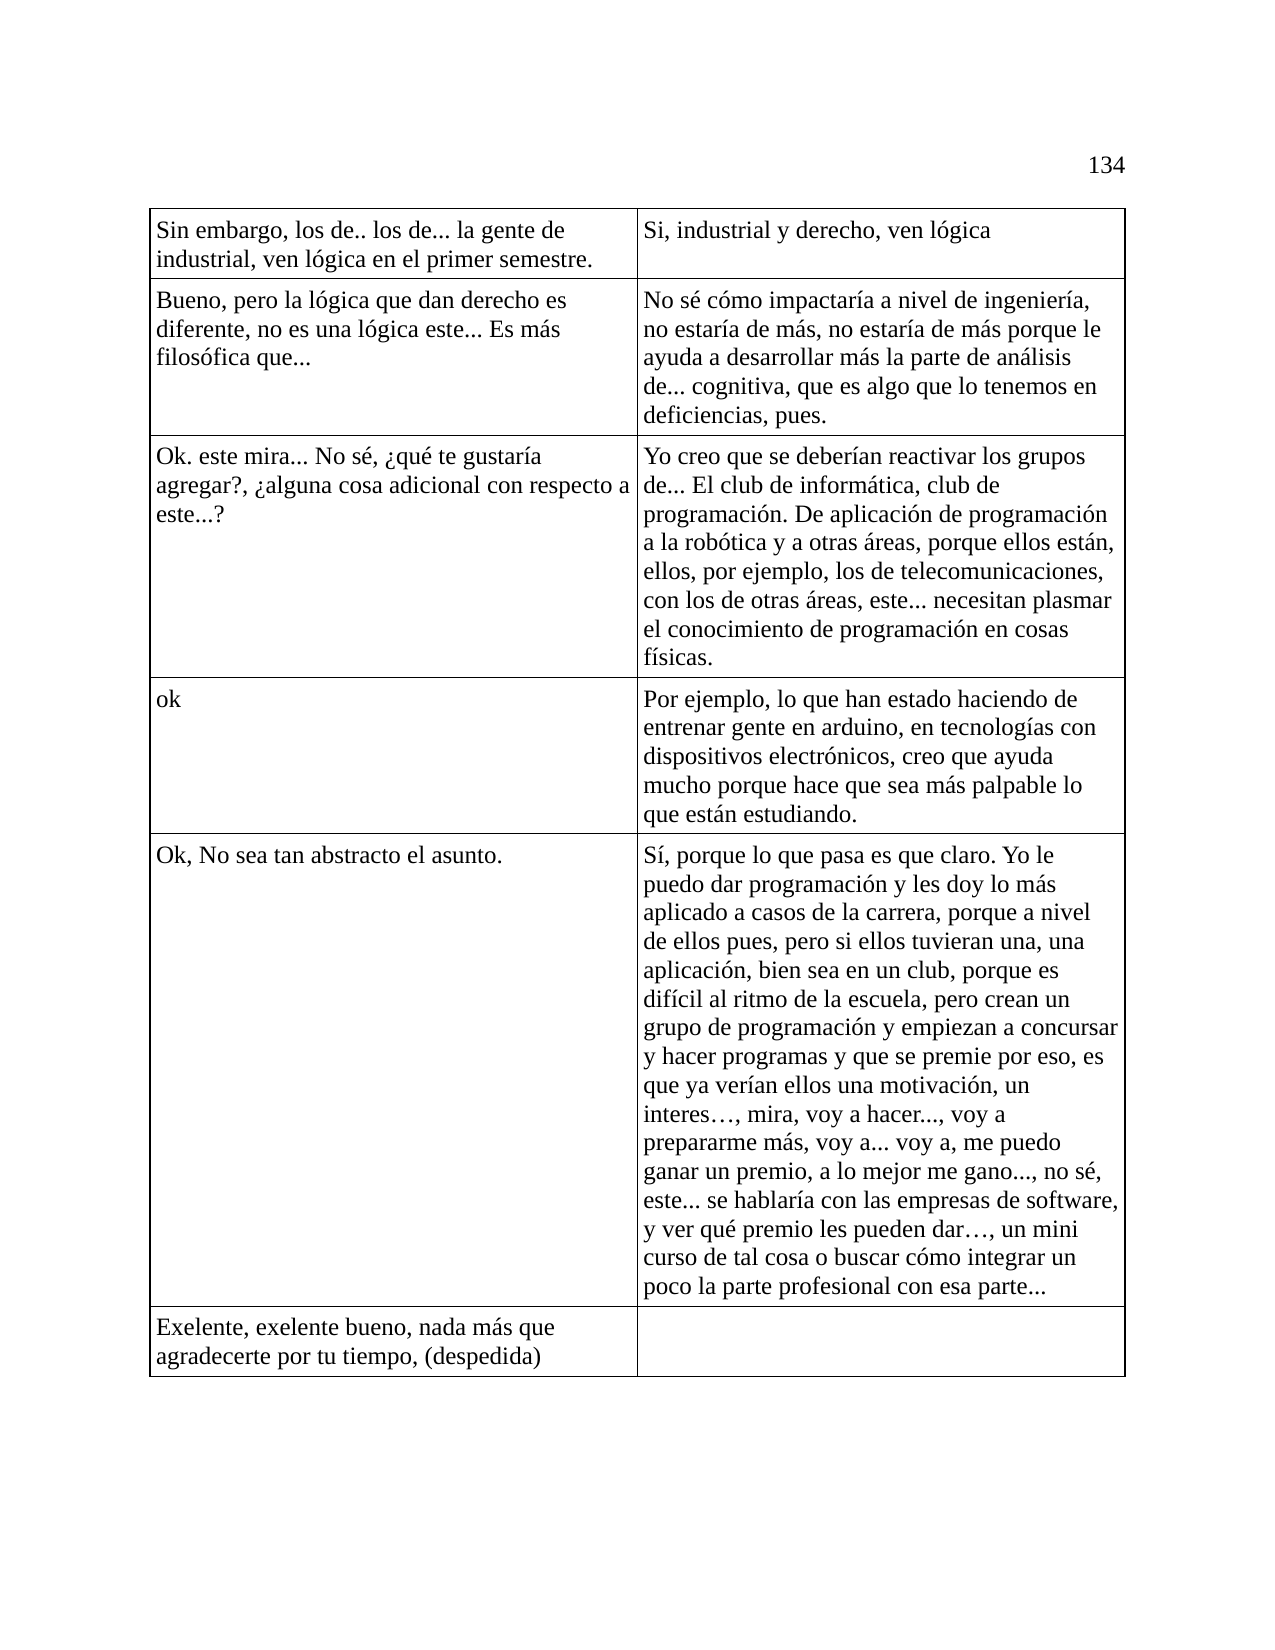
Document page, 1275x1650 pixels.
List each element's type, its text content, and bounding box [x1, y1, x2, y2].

table_cell Si, industrial y derecho, ven lógica [638, 209, 1124, 278]
table_cell ok [151, 678, 637, 833]
table_cell Sí, porque lo que pasa es que claro. Yo le puedo dar programación y les doy lo más aplicado a casos de la carrera, porque a nivel de ellos pues, pero si ellos tuvieran una, una aplicación, bien sea en un club, porque es difícil al ritmo de la escuela, pero crean un grupo de programación y empiezan a concursar y hacer programas y que se premie por eso, es que ya verían ellos una motivación, un interes…, mira, voy a hacer..., voy a prepararme más, voy a... voy a, me puedo ganar un premio, a lo mejor me gano..., no sé, este... se hablaría con las empresas de software, y ver qué premio les pueden dar…, un mini curso de tal cosa o buscar cómo integrar un poco la parte profesional con esa parte... [638, 834, 1124, 1306]
table_cell Por ejemplo, lo que han estado haciendo de entrenar gente en arduino, en tecnologías con dispositivos electrónicos, creo que ayuda mucho porque hace que sea más palpable lo que están estudiando. [638, 678, 1124, 833]
table_cell No sé cómo impactaría a nivel de ingeniería, no estaría de más, no estaría de más porque le ayuda a desarrollar más la parte de análisis de... cognitiva, que es algo que lo tenemos en deficiencias, pues. [638, 279, 1124, 434]
table_cell Sin embargo, los de.. los de... la gente de industrial, ven lógica en el primer semestre. [151, 209, 637, 278]
table_cell Exelente, exelente bueno, nada más que agradecerte por tu tiempo, (despedida) [151, 1307, 637, 1376]
table_cell Bueno, pero la lógica que dan derecho es diferente, no es una lógica este... Es más filosófica que... [151, 279, 637, 434]
table_cell Ok, No sea tan abstracto el asunto. [151, 834, 637, 1306]
table_cell [638, 1307, 1124, 1376]
table_cell Ok. este mira... No sé, ¿qué te gustaría agregar?, ¿alguna cosa adicional con respecto a este...? [151, 436, 637, 677]
table_cell Yo creo que se deberían reactivar los grupos de... El club de informática, club de programación. De aplicación de programación a la robótica y a otras áreas, porque ellos están, ellos, por ejemplo, los de telecomunicaciones, con los de otras áreas, este... necesitan plasmar el conocimiento de programación en cosas físicas. [638, 436, 1124, 677]
